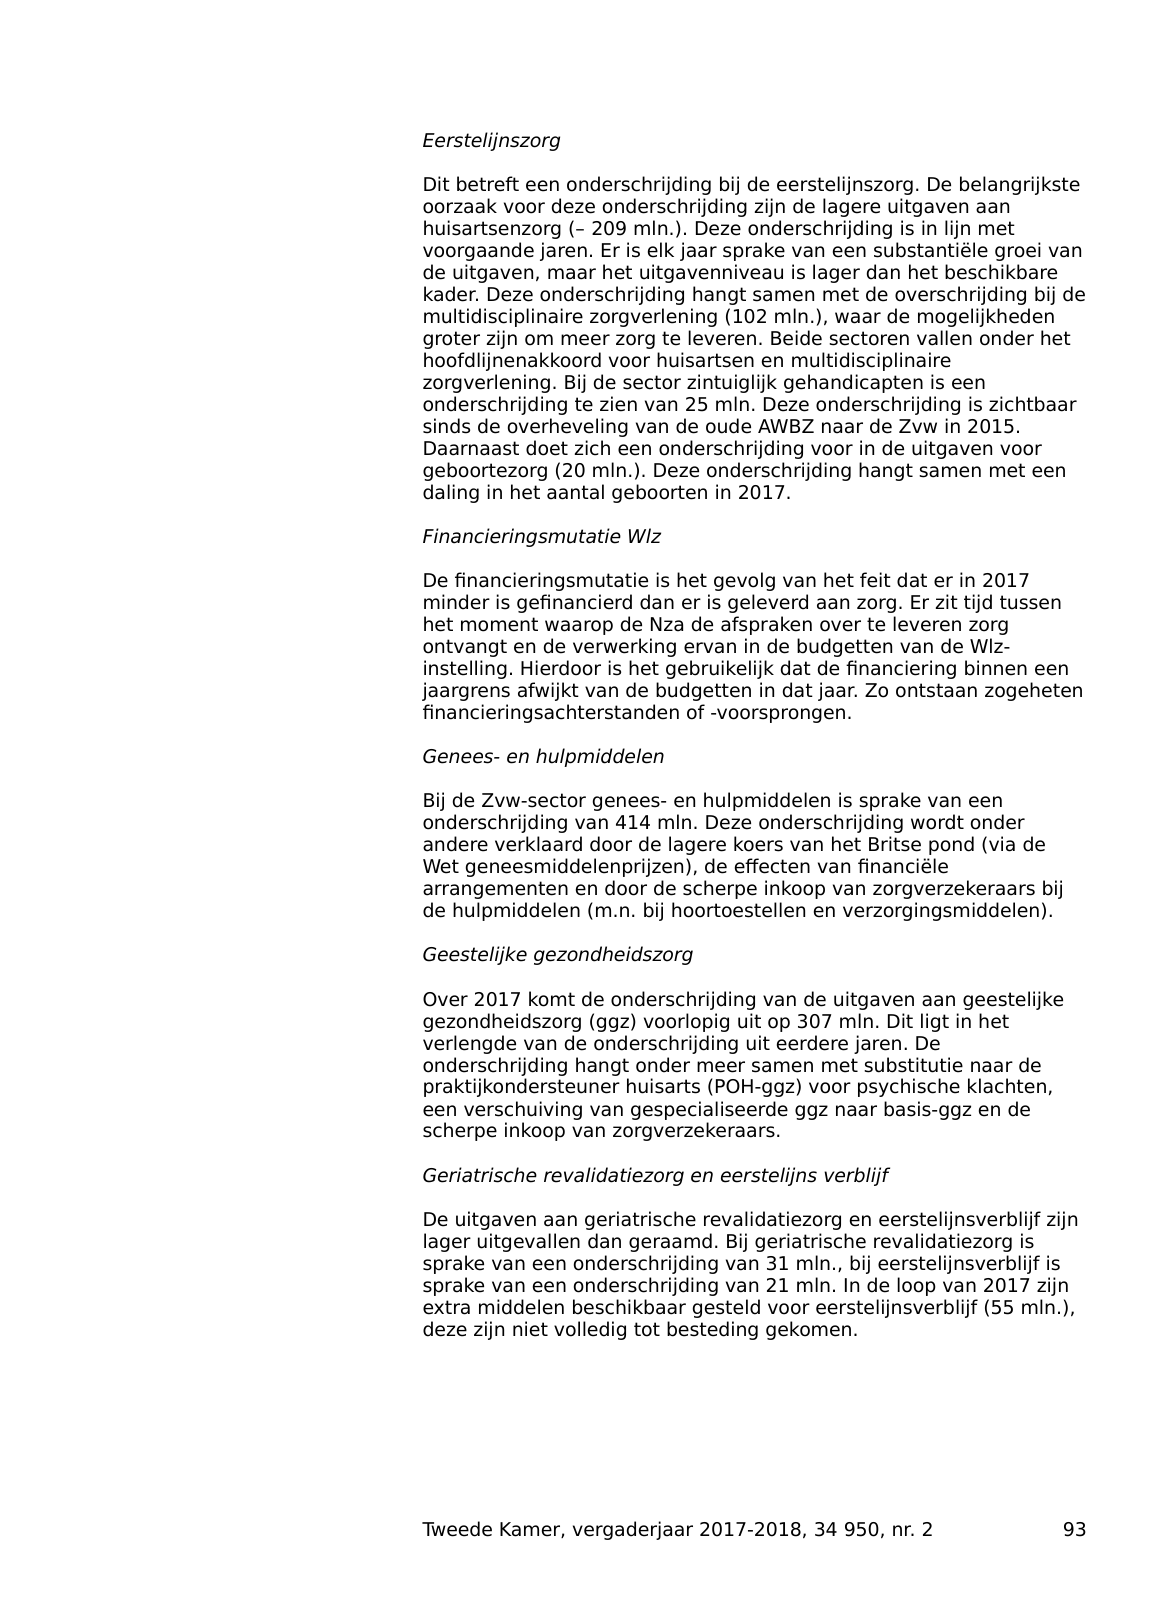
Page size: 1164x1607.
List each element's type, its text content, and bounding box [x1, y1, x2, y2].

subtitle Genees- en hulpmiddelen [422, 746, 1087, 768]
subtitle Geriatrische revalidatiezorg en eerstelijns verblijf [422, 1164, 1087, 1187]
subtitle Geestelijke gezondheidszorg [422, 944, 1087, 966]
text Dit betreft een onderschrijding bij de eerstelijnszorg. De belangrijkste oorzaak voor deze onderschrijding zijn de lagere uitgaven aan huisartsenzorg (– 209 mln.). Deze onderschrijding is in lijn met voorgaande jaren. Er is elk jaar sprake van een substantiële groei van de uitgaven, maar het uitgavenniveau is lager dan het beschikbare kader. Deze onderschrijding hangt samen met de overschrijding bij de multidisciplinaire zorgverlening (102 mln.), waar de mogelijkheden groter zijn om meer zorg te leveren. Beide sectoren vallen onder het hoofdlijnenakkoord voor huisartsen en multidisciplinaire zorgverlening. Bij de sector zintuiglijk gehandicapten is een onderschrijding te zien van 25 mln. Deze onderschrijding is zichtbaar sinds de overheveling van de oude AWBZ naar de Zvw in 2015. Daarnaast doet zich een onderschrijding voor in de uitgaven voor geboortezorg (20 mln.). Deze onderschrijding hangt samen met een daling in het aantal geboorten in 2017. [422, 174, 1087, 504]
subtitle Eerstelijnszorg [422, 130, 1087, 152]
subtitle Financieringsmutatie Wlz [422, 526, 1087, 548]
text Bij de Zvw-sector genees- en hulpmiddelen is sprake van een onderschrijding van 414 mln. Deze onderschrijding wordt onder andere verklaard door de lagere koers van het Britse pond (via de Wet geneesmiddelenprijzen), de effecten van financiële arrangementen en door de scherpe inkoop van zorgverzekeraars bij de hulpmiddelen (m.n. bij hoortoestellen en verzorgingsmiddelen). [422, 790, 1087, 922]
text De uitgaven aan geriatrische revalidatiezorg en eerstelijnsverblijf zijn lager uitgevallen dan geraamd. Bij geriatrische revalidatiezorg is sprake van een onderschrijding van 31 mln., bij eerstelijnsverblijf is sprake van een onderschrijding van 21 mln. In de loop van 2017 zijn extra middelen beschikbaar gesteld voor eerstelijnsverblijf (55 mln.), deze zijn niet volledig tot besteding gekomen. [422, 1209, 1087, 1341]
text De financieringsmutatie is het gevolg van het feit dat er in 2017 minder is gefinancierd dan er is geleverd aan zorg. Er zit tijd tussen het moment waarop de Nza de afspraken over te leveren zorg ontvangt en de verwerking ervan in de budgetten van de Wlz-instelling. Hierdoor is het gebruikelijk dat de financiering binnen een jaargrens afwijkt van de budgetten in dat jaar. Zo ontstaan zogeheten financieringsachterstanden of -voorsprongen. [422, 570, 1087, 724]
text Over 2017 komt de onderschrijding van de uitgaven aan geestelijke gezondheidszorg (ggz) voorlopig uit op 307 mln. Dit ligt in het verlengde van de onderschrijding uit eerdere jaren. De onderschrijding hangt onder meer samen met substitutie naar de praktijkondersteuner huisarts (POH-ggz) voor psychische klachten, een verschuiving van gespecialiseerde ggz naar basis-ggz en de scherpe inkoop van zorgverzekeraars. [422, 988, 1087, 1142]
